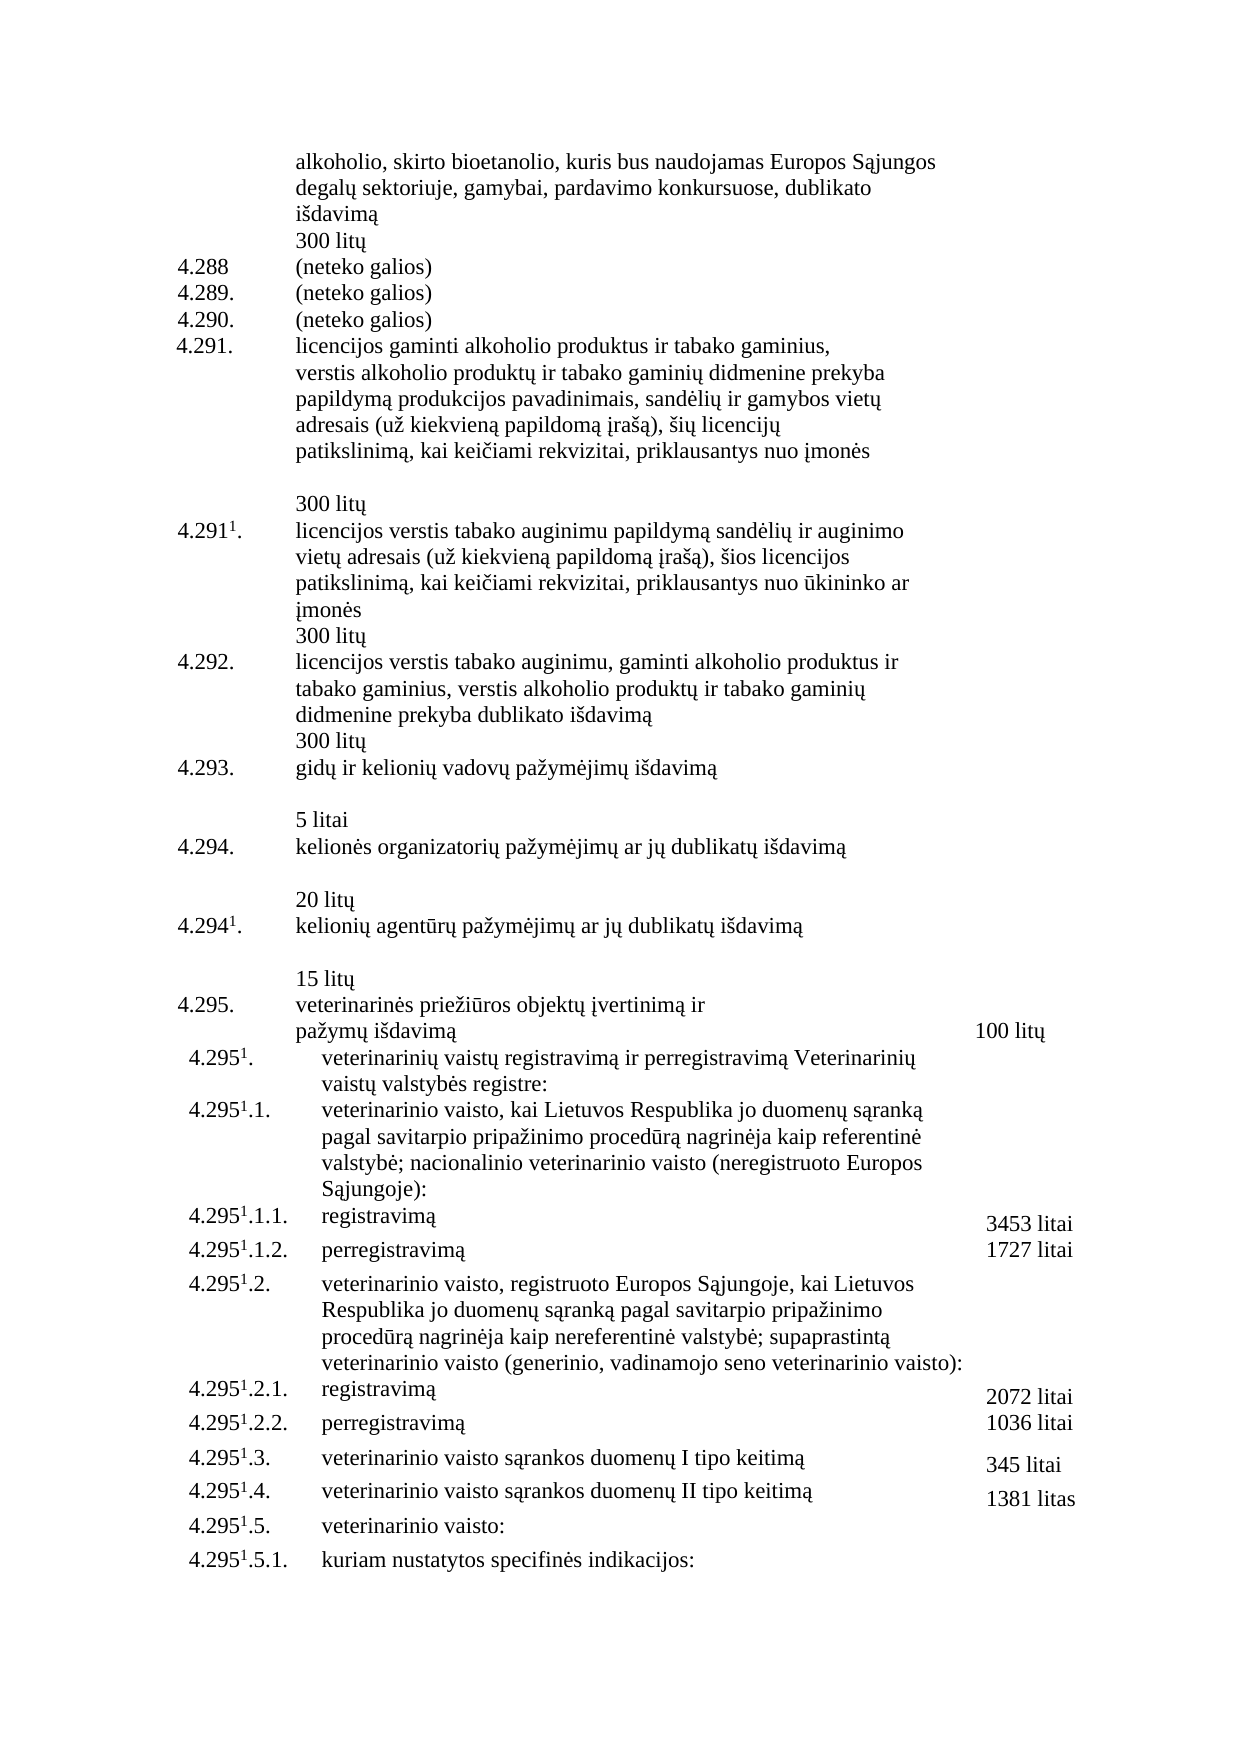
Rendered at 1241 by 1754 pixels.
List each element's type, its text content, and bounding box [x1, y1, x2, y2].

table_cell 1727 litai [986, 1236, 1148, 1270]
table_cell 4.2951.4. [177, 1478, 321, 1512]
table_cell veterinarinio vaisto: [321, 1512, 986, 1546]
table_cell 4.2951.2.2. [177, 1410, 321, 1443]
table_cell [986, 1512, 1148, 1546]
text 4.291. licencijos gaminti alkoholio produktus ir tabako gaminius, verstis alkoholio produktų ir tabako gaminių didmenine prekyba papildymą produkcijos pavadinimais, sandėlių ir gamybos vietų adresais (už kiekvieną papildomą įrašą), šių licencijų patikslinimą, kai keičiami rekvizitai, priklausantys nuo įmonės 300 litų [176, 332, 886, 517]
text alkoholio, skirto bioetanolio, kuris bus naudojamas Europos Sąjungos [177, 148, 945, 174]
text 4.289. (neteko galios) [177, 279, 945, 306]
table_cell 4.2951.1.1. [177, 1202, 321, 1236]
table_cell 345 litai [986, 1444, 1148, 1478]
table_cell registravimą [321, 1375, 986, 1409]
table_cell 1036 litai [986, 1410, 1148, 1443]
text 4.288 (neteko galios) [177, 253, 945, 279]
table_cell 4.2951.2. [177, 1270, 321, 1375]
text 4.290. (neteko galios) [177, 306, 945, 332]
table_cell 4.2951.1.2. [177, 1236, 321, 1270]
table_cell 2072 litai [986, 1375, 1148, 1409]
table_cell 4.2951.3. [177, 1444, 321, 1478]
table_header veterinarinių vaistų registravimą ir perregistravimą Veterinarinių vaistų valstybės registre: [321, 1044, 986, 1096]
table_cell [986, 1546, 1148, 1580]
table_cell veterinarinio vaisto, registruoto Europos Sąjungoje, kai Lietuvos Respublika jo duomenų sąranką pagal savitarpio pripažinimo procedūrą nagrinėja kaip nereferentinė valstybė; supaprastintą veterinarinio vaisto (generinio, vadinamojo seno veterinarinio vaisto): [321, 1270, 986, 1375]
table_cell kuriam nustatytos specifinės indikacijos: [321, 1546, 986, 1580]
table_cell 4.2951.5.1. [177, 1546, 321, 1580]
text 4.295. veterinarinės priežiūros objektų įvertinimą ir [177, 991, 1122, 1017]
table_cell [986, 1270, 1148, 1375]
table_cell veterinarinio vaisto, kai Lietuvos Respublika jo duomenų sąranką pagal savitarpio pripažinimo procedūrą nagrinėja kaip referentinė valstybė; nacionalinio veterinarinio vaisto (neregistruoto Europos Sąjungoje): [321, 1096, 986, 1202]
table_cell registravimą [321, 1202, 986, 1236]
table_cell perregistravimą [321, 1236, 986, 1270]
text 4.2911. licencijos verstis tabako auginimu papildymą sandėlių ir auginimo [177, 517, 945, 543]
table_cell 4.2951.1. [177, 1096, 321, 1202]
table_cell 4.2951.5. [177, 1512, 321, 1546]
table_cell veterinarinio vaisto sąrankos duomenų I tipo keitimą [321, 1444, 986, 1478]
table_header 4.2951. [177, 1044, 321, 1096]
table_header [986, 1044, 1148, 1096]
text išdavimą 300 litų [177, 200, 945, 253]
text tabako gaminius, verstis alkoholio produktų ir tabako gaminių [177, 675, 945, 701]
text didmenine prekyba dublikato išdavimą 300 litų [177, 701, 945, 754]
table_cell 3453 litai [986, 1202, 1148, 1236]
table_cell 4.2951.2.1. [177, 1375, 321, 1409]
text 4.293. gidų ir kelionių vadovų pažymėjimų išdavimą 5 litai [177, 754, 945, 833]
text vietų adresais (už kiekvieną papildomą įrašą), šios licencijos [177, 543, 945, 569]
text degalų sektoriuje, gamybai, pardavimo konkursuose, dublikato [177, 174, 945, 200]
text įmonės 300 litų [177, 596, 945, 648]
text patikslinimą, kai keičiami rekvizitai, priklausantys nuo ūkininko ar [177, 569, 945, 596]
table_cell veterinarinio vaisto sąrankos duomenų II tipo keitimą [321, 1478, 986, 1512]
text 4.2941. kelionių agentūrų pažymėjimų ar jų dublikatų išdavimą 15 litų [177, 912, 945, 991]
text 4.292. licencijos verstis tabako auginimu, gaminti alkoholio produktus ir [177, 648, 945, 675]
table_cell perregistravimą [321, 1410, 986, 1443]
table_cell [986, 1096, 1148, 1202]
text pažymų išdavimą 100 litų [177, 1017, 1137, 1044]
table_cell 1381 litas [986, 1478, 1148, 1512]
text 4.294. kelionės organizatorių pažymėjimų ar jų dublikatų išdavimą 20 litų [177, 833, 945, 912]
